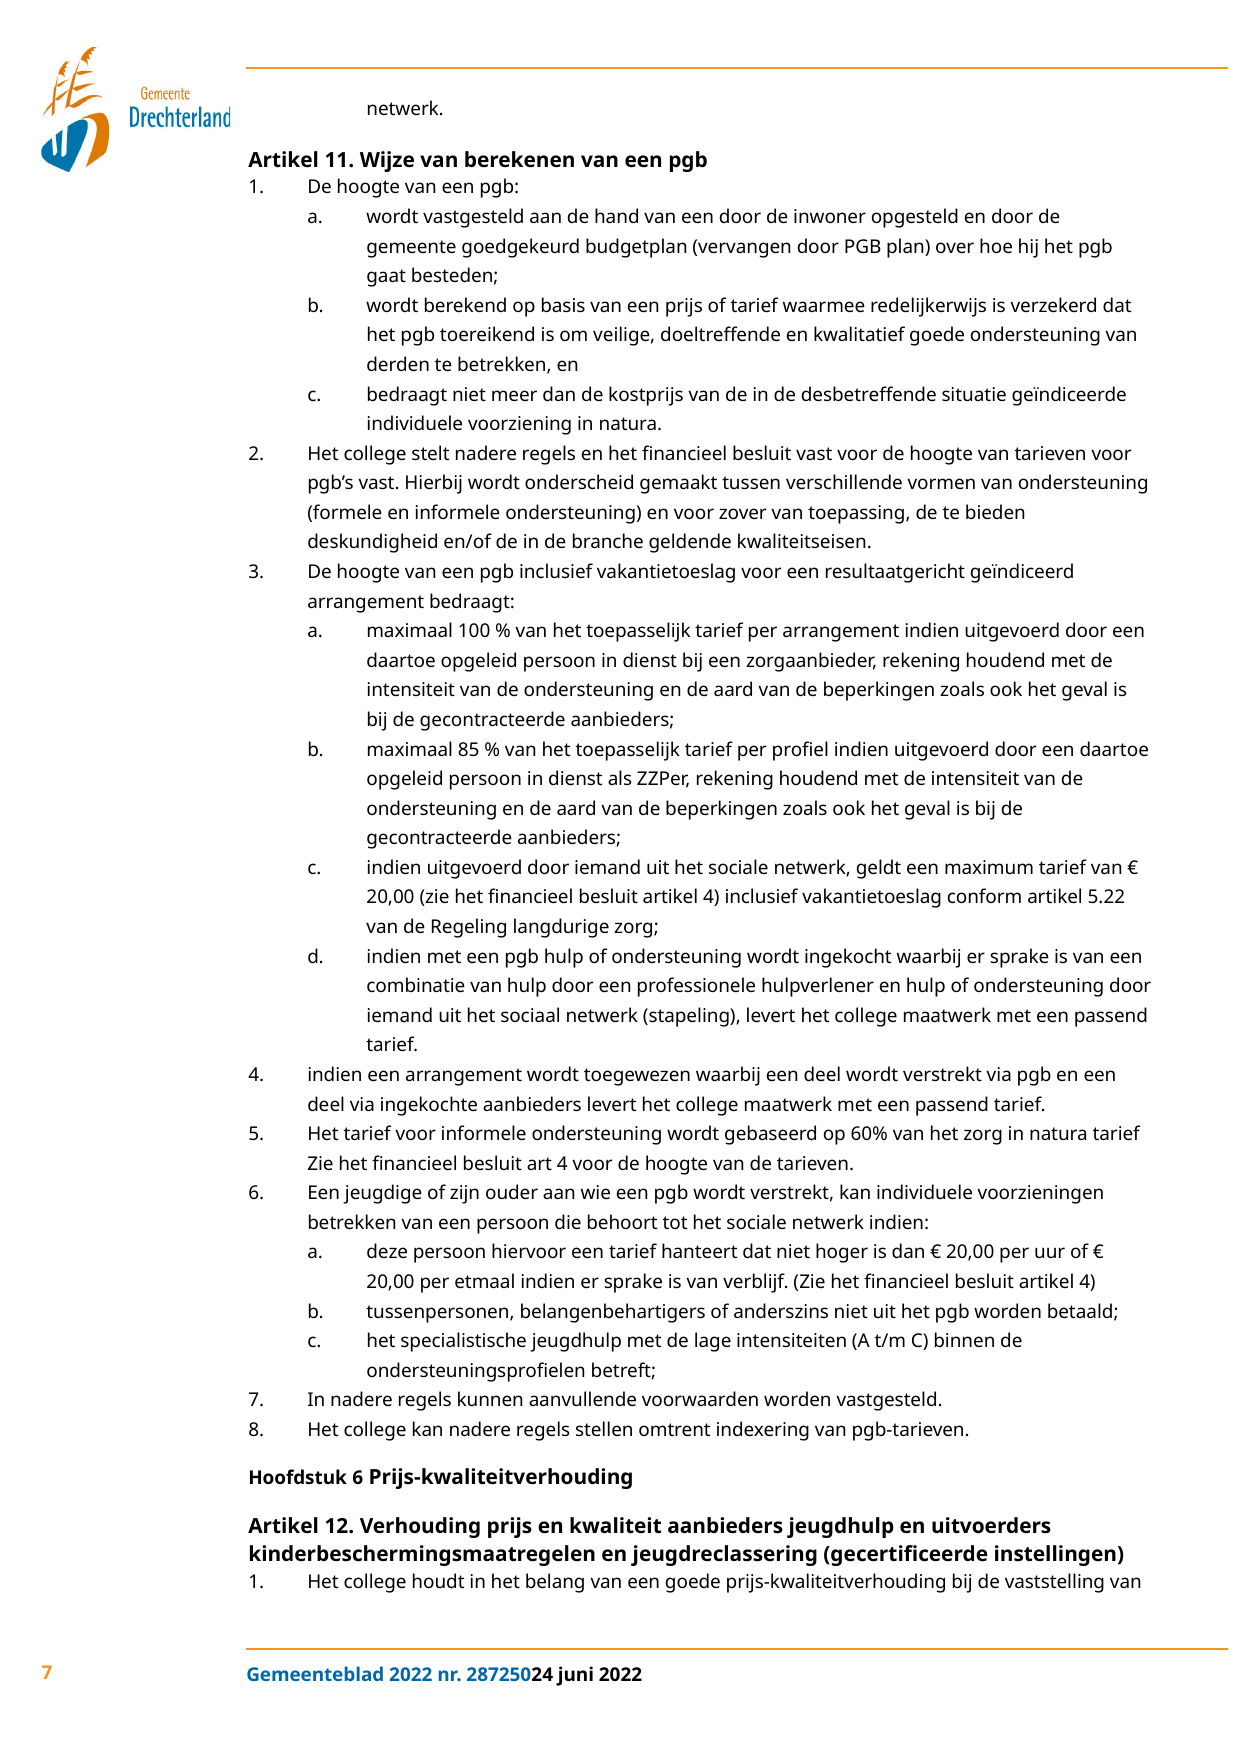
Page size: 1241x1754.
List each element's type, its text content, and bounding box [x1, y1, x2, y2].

list Het college kan nadere regels stellen omtrent indexering van pgb-tarieven. [248, 1416, 1152, 1442]
list Het college stelt nadere regels en het financieel besluit vast voor de hoogte van tarieven voor pgb’s vast. Hierbij wordt onderscheid gemaakt tussen verschillende vormen van ondersteuning (formele en informele ondersteuning) en voor zover van toepassing, de te bieden deskundigheid en/of de in de branche geldende kwaliteitseisen. [248, 440, 1152, 554]
text Artikel 12. Verhouding prijs en kwaliteit aanbieders jeugdhulp en uitvoerders kinderbeschermingsmaatregelen en jeugdreclassering (gecertificeerde instellingen) [248, 1511, 1152, 1568]
list wordt berekend op basis van een prijs of tarief waarmee redelijkerwijs is verzekerd dat het pgb toereikend is om veilige, doeltreffende en kwalitatief goede ondersteuning van derden te betrekken, en [307, 292, 1152, 377]
list De hoogte van een pgb inclusief vakantietoeslag voor een resultaatgericht geïndiceerd arrangement bedraagt: [248, 558, 1152, 613]
list indien een arrangement wordt toegewezen waarbij een deel wordt verstrekt via pgb en een deel via ingekochte aanbieders levert het college maatwerk met een passend tarief. [248, 1061, 1152, 1116]
picture [41, 158, 64, 172]
list tussenpersonen, belangenbehartigers of anderszins niet uit het pgb worden betaald; [307, 1298, 1152, 1323]
list netwerk. [307, 95, 1152, 121]
list maximaal 100 % van het toepasselijk tarief per arrangement indien uitgevoerd door een daartoe opgeleid persoon in dienst bij een zorgaanbieder, rekening houdend met de intensiteit van de ondersteuning en de aard van de beperkingen zoals ook het geval is bij de gecontracteerde aanbieders; [307, 617, 1152, 732]
list Het tarief voor informele ondersteuning wordt gebaseerd op 60% van het zorg in natura tarief Zie het financieel besluit art 4 voor de hoogte van de tarieven. [248, 1120, 1152, 1176]
list maximaal 85 % van het toepasselijk tarief per profiel indien uitgevoerd door een daartoe opgeleid persoon in dienst als ZZPer, rekening houdend met de intensiteit van de ondersteuning en de aard van de beperkingen zoals ook het geval is bij de gecontracteerde aanbieders; [307, 736, 1152, 850]
list bedraagt niet meer dan de kostprijs van de in de desbetreffende situatie geïndiceerde individuele voorziening in natura. [307, 381, 1152, 436]
list indien uitgevoerd door iemand uit het sociale netwerk, geldt een maximum tarief van € 20,00 (zie het financieel besluit artikel 4) inclusief vakantietoeslag conform artikel 5.22 van de Regeling langdurige zorg; [307, 854, 1152, 939]
list Het college houdt in het belang van een goede prijs-kwaliteitverhouding bij de vaststelling van [248, 1568, 1152, 1594]
picture [41, 47, 231, 172]
list In nadere regels kunnen aanvullende voorwaarden worden vastgesteld. [248, 1387, 1152, 1412]
list deze persoon hiervoor een tarief hanteert dat niet hoger is dan € 20,00 per uur of € 20,00 per etmaal indien er sprake is van verblijf. (Zie het financieel besluit artikel 4) [307, 1239, 1152, 1294]
list De hoogte van een pgb: [248, 174, 1152, 199]
text Artikel 11. Wijze van berekenen van een pgb [248, 145, 1152, 174]
list Een jeugdige of zijn ouder aan wie een pgb wordt verstrekt, kan individuele voorzieningen betrekken van een persoon die behoort tot het sociale netwerk indien: [248, 1179, 1152, 1235]
list wordt vastgesteld aan de hand van een door de inwoner opgesteld en door de gemeente goedgekeurd budgetplan (vervangen door PGB plan) over hoe hij het pgb gaat besteden; [307, 203, 1152, 288]
list het specialistische jeugdhulp met de lage intensiteiten (A t/m C) binnen de ondersteuningsprofielen betreft; [307, 1327, 1152, 1383]
list indien met een pgb hulp of ondersteuning wordt ingekocht waarbij er sprake is van een combinatie van hulp door een professionele hulpverlener en hulp of ondersteuning door iemand uit het sociaal netwerk (stapeling), levert het college maatwerk met een passend tarief. [307, 943, 1152, 1057]
text Hoofdstuk 6 Prijs-kwaliteitverhouding [248, 1462, 1152, 1490]
picture [226, 115, 231, 124]
